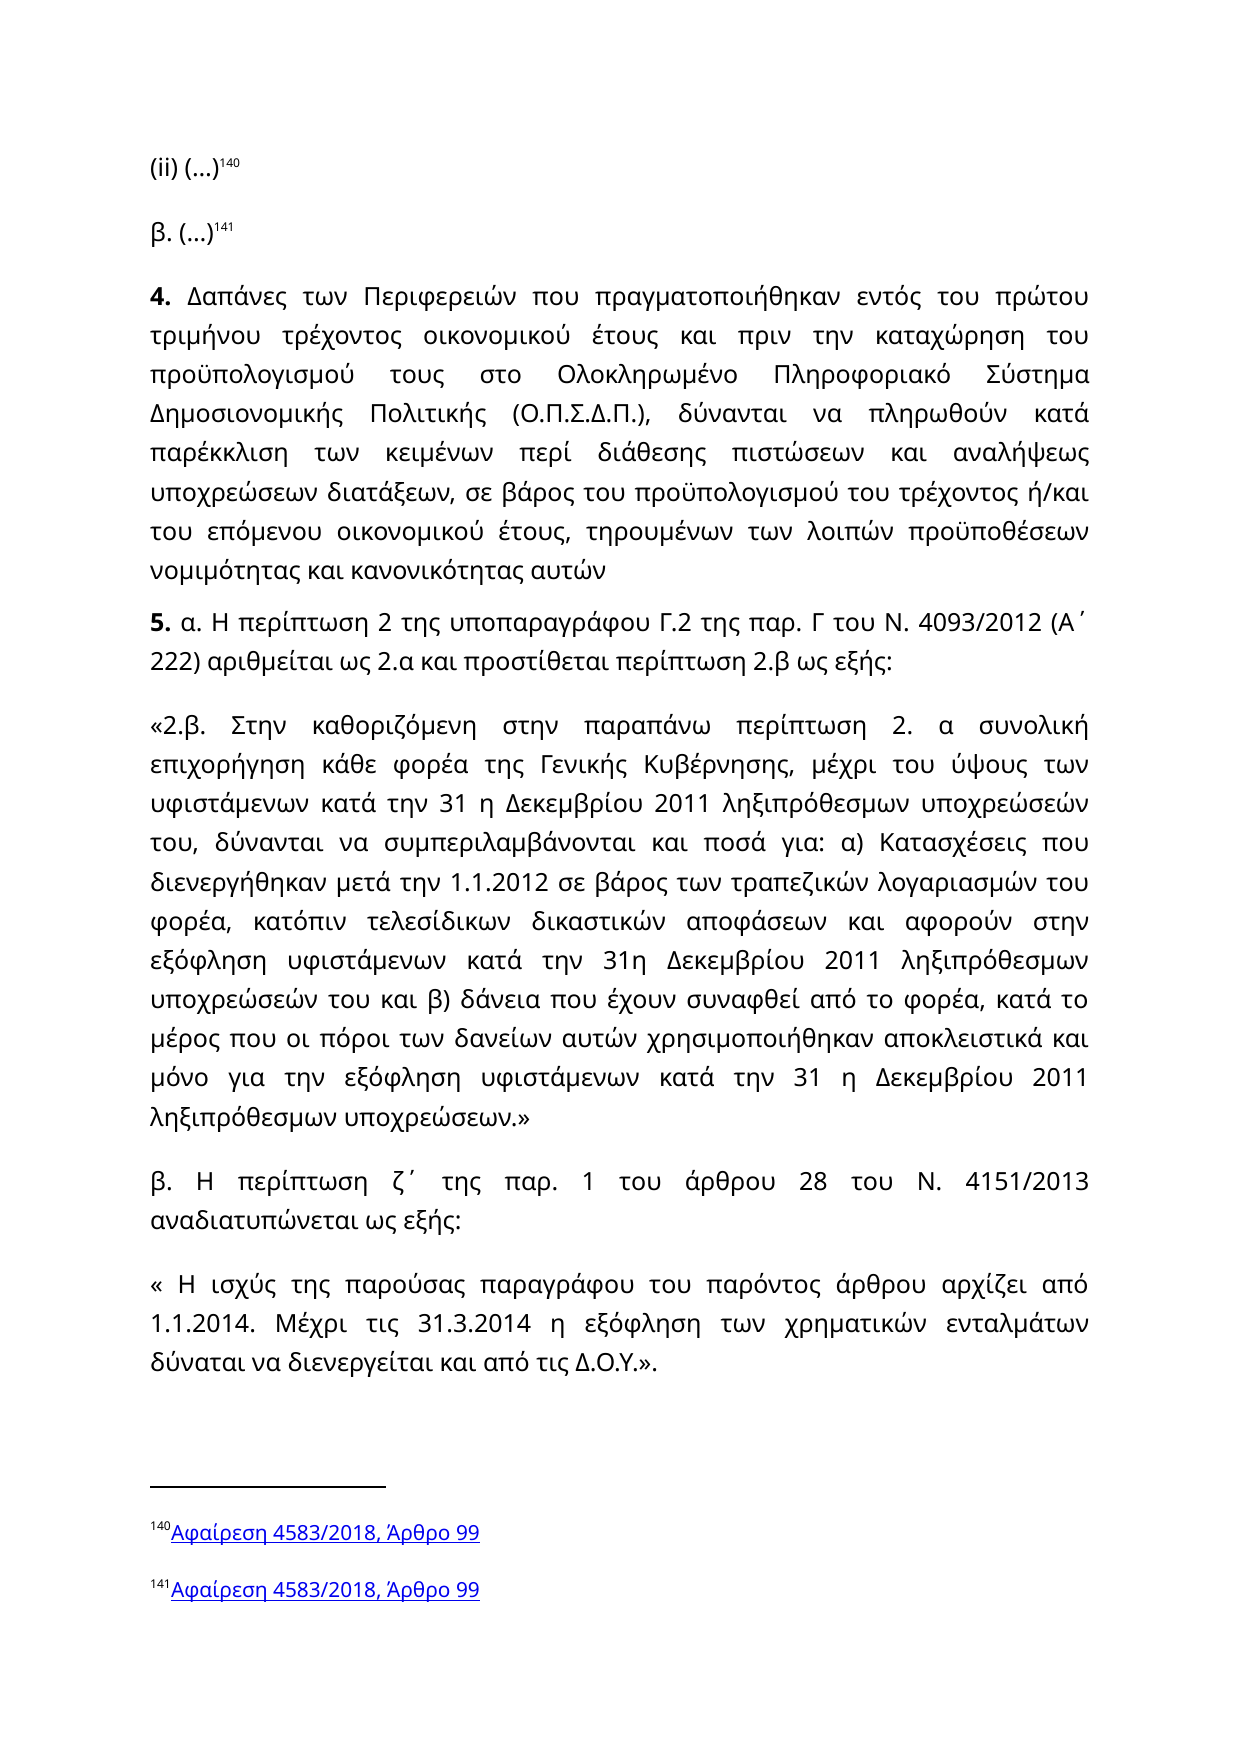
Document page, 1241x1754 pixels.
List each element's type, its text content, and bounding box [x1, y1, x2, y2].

text 4. Δαπάνες των Περιφερειών που πραγματοποιήθηκαν εντός του πρώτου τριμήνου τρέχοντος οικονομικού έτους και πριν την καταχώρηση του προϋπολογισμού τους στο Ολοκληρωμένο Πληροφοριακό Σύστημα Δημοσιονομικής Πολιτικής (Ο.Π.Σ.Δ.Π.), δύνανται να πληρωθούν κατά παρέκκλιση των κειμένων περί διάθεσης πιστώσεων και αναλήψεως υποχρεώσεων διατάξεων, σε βάρος του προϋπολογισμού του τρέχοντος ή/και του επόμενου οικονομικού έτους, τηρουμένων των λοιπών προϋποθέσεων νομιμότητας και κανονικότητας αυτών [150, 278, 1090, 587]
text (ii) (…) [150, 150, 1090, 184]
text β. Η περίπτωση ζ΄ της παρ. 1 του άρθρου 28 του Ν. 4151/2013 αναδιατυπώνεται ως εξής: [150, 1163, 1090, 1237]
text 5. α. Η περίπτωση 2 της υποπαραγράφου Γ.2 της παρ. Γ του Ν. 4093/2012 (Α΄ 222) αριθμείται ως 2.α και προστίθεται περίπτωση 2.β ως εξής: [150, 604, 1090, 677]
text « Η ισχύς της παρούσας παραγράφου του παρόντος άρθρου αρχίζει από 1.1.2014. Μέχρι τις 31.3.2014 η εξόφληση των χρηματικών ενταλμάτων δύναται να διενεργείται και από τις Δ.Ο.Υ.». [150, 1267, 1090, 1379]
text Αφαίρεση 4583/2018, Άρθρο 99 [150, 1518, 1090, 1546]
text «2.β. Στην καθοριζόμενη στην παραπάνω περίπτωση 2. α συνολική επιχορήγηση κάθε φορέα της Γενικής Κυβέρνησης, μέχρι του ύψους των υφιστάμενων κατά την 31 η Δεκεμβρίου 2011 ληξιπρόθεσμων υποχρεώσεών του, δύνανται να συμπεριλαμβάνονται και ποσά για: α) Κατασχέσεις που διενεργήθηκαν μετά την 1.1.2012 σε βάρος των τραπεζικών λογαριασμών του φορέα, κατόπιν τελεσίδικων δικαστικών αποφάσεων και αφορούν στην εξόφληση υφιστάμενων κατά την 31η Δεκεμβρίου 2011 ληξιπρόθεσμων υποχρεώσεών του και β) δάνεια που έχουν συναφθεί από το φορέα, κατά το μέρος που οι πόροι των δανείων αυτών χρησιμοποιήθηκαν αποκλειστικά και μόνο για την εξόφληση υφιστάμενων κατά την 31 η Δεκεμβρίου 2011 ληξιπρόθεσμων υποχρεώσεων.» [150, 707, 1090, 1133]
text β. (…) [150, 214, 1090, 248]
text Αφαίρεση 4583/2018, Άρθρο 99 [150, 1576, 1090, 1604]
